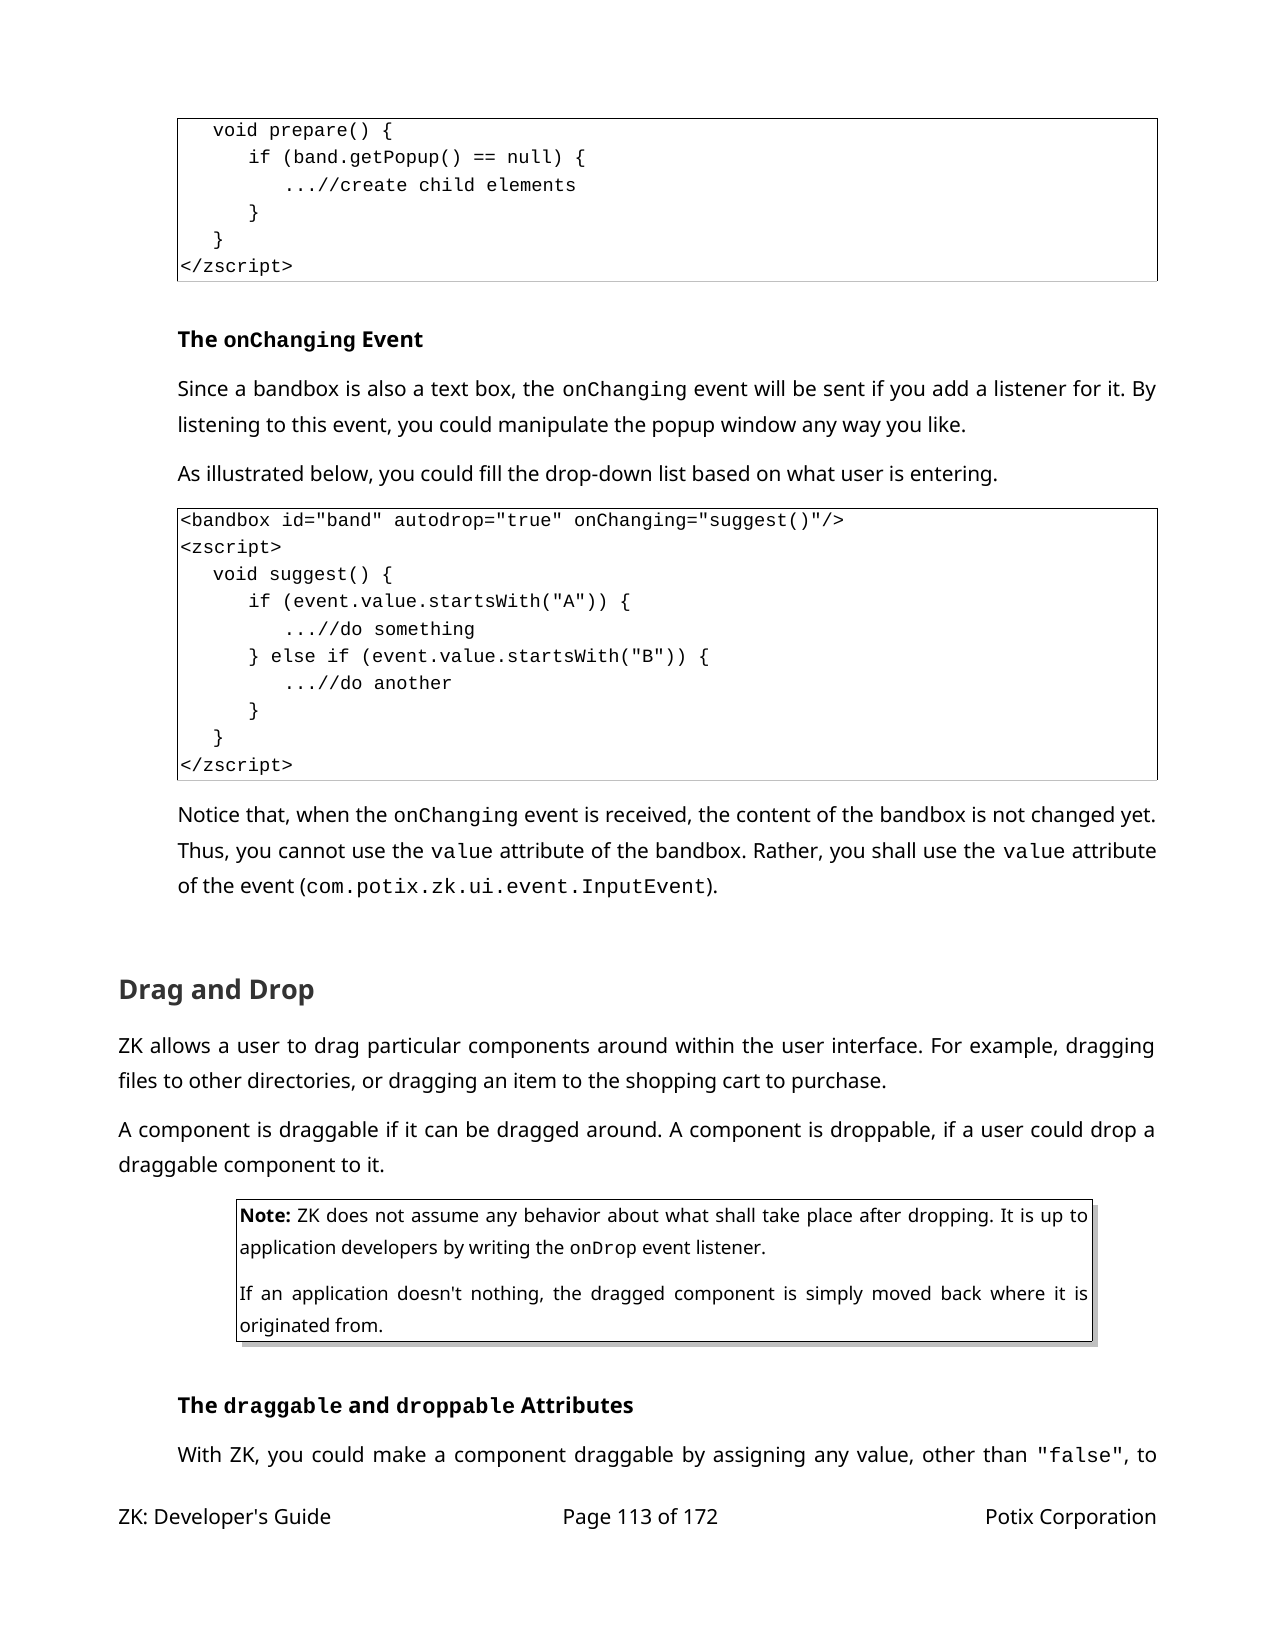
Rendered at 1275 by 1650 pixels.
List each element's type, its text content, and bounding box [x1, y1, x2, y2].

text if (event.value.startsWith("A")) { [178, 589, 1157, 614]
text } [178, 200, 1157, 224]
subtitle Drag and Drop [118, 971, 1157, 1008]
text ...//do another [178, 671, 1157, 695]
text if (band.getPopup() == null) { [178, 145, 1157, 169]
text </zscript> [178, 752, 1157, 780]
text } [178, 725, 1157, 749]
text } [178, 227, 1157, 251]
text ...//create child elements [178, 172, 1157, 197]
text Note: ZK does not assume any behavior about what shall take place after dropping. It is up to application developers by writing the onDrop event listener. [237, 1200, 1092, 1260]
text Since a bandbox is also a text box, the onChanging event will be sent if you add a listener for it. By listening to this event, you could manipulate the popup window any way you like. [177, 374, 1157, 438]
text A component is draggable if it can be dragged around. A component is droppable, if a user could drop a draggable component to it. [118, 1115, 1157, 1179]
text } [178, 698, 1157, 722]
text void prepare() { [178, 119, 1157, 142]
subtitle The onChanging Event [177, 324, 1157, 354]
text Notice that, when the onChanging event is received, the content of the bandbox is not changed yet. Thus, you cannot use the value attribute of the bandbox. Rather, you shall use the value attribute of the event (com.potix.zk.ui.event.InputEvent). [177, 800, 1157, 900]
text <bandbox id="band" autodrop="true" onChanging="suggest()"/> [178, 509, 1157, 532]
text ...//do something [178, 617, 1157, 641]
text } else if (event.value.startsWith("B")) { [178, 644, 1157, 668]
text As illustrated below, you could fill the drop-down list based on what user is entering. [177, 459, 1157, 487]
text With ZK, you could make a component draggable by assigning any value, other than "false", to [177, 1440, 1157, 1469]
text <zscript> [178, 535, 1157, 559]
text void suggest() { [178, 562, 1157, 586]
text </zscript> [178, 254, 1157, 281]
text ZK allows a user to drag particular components around within the user interface. For example, dragging files to other directories, or dragging an item to the shopping cart to purchase. [118, 1031, 1157, 1095]
subtitle The draggable and droppable Attributes [177, 1389, 1157, 1419]
text If an application doesn't nothing, the dragged component is simply moved back where it is originated from. [237, 1278, 1092, 1341]
